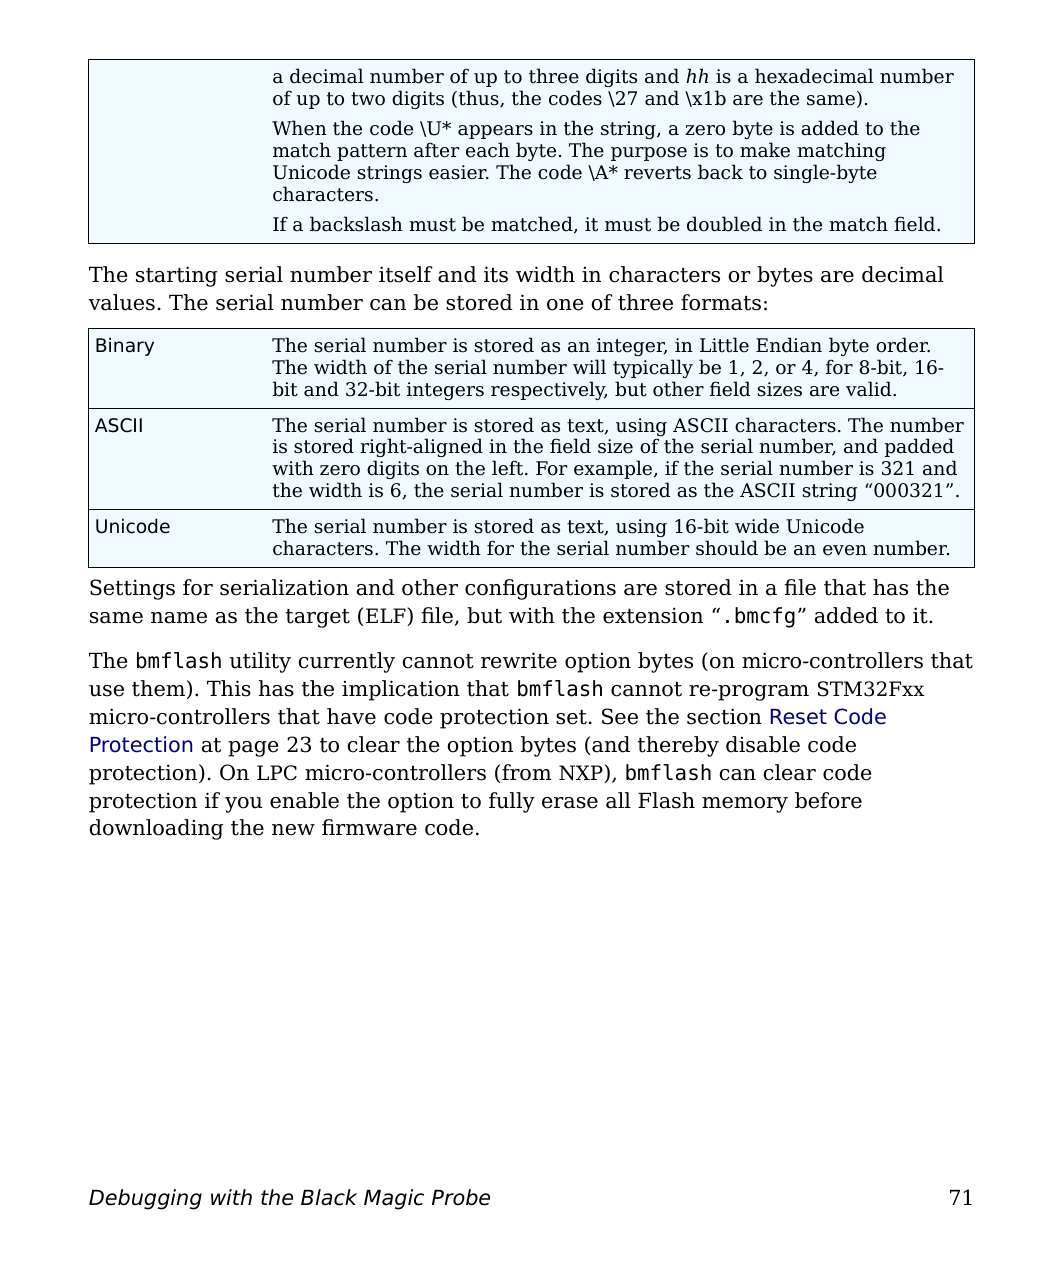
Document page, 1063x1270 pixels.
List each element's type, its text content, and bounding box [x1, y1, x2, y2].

text The bmflash utility currently cannot rewrite option bytes (on micro-controllers that use them). This has the implication that bmflash cannot re-program STM32Fxx micro-controllers that have code protection set. See the section Reset Code Protection at page 23 to clear the option bytes (and thereby disable code protection). On LPC micro-controllers (from NXP), bmflash can clear code protection if you enable the option to fully erase all Flash memory before downloading the new firmware code. [88, 649, 974, 841]
table_cell ASCII [89, 409, 266, 509]
table_cell The serial number is stored as text, using ASCII characters. The number is stored right-aligned in the field size of the serial number, and padded with zero digits on the left. For example, if the serial number is 321 and the width is 6, the serial number is stored as the ASCII string “000321”. [266, 409, 974, 509]
table_cell Unicode [89, 510, 266, 567]
table_cell [89, 60, 266, 243]
text The starting serial number itself and its width in characters or bytes are decimal values. The serial number can be stored in one of three formats: [88, 263, 974, 315]
text Settings for serialization and other configurations are stored in a file that has the same name as the target (ELF) file, but with the extension “.bmcfg” added to it. [88, 576, 974, 628]
table_header Binary [89, 329, 266, 407]
table_header The serial number is stored as an integer, in Little Endian byte order. The width of the serial number will typically be 1, 2, or 4, for 8-bit, 16-bit and 32-bit integers respectively, but other field sizes are valid. [266, 329, 974, 407]
table_cell a decimal number of up to three digits and hh is a hexadecimal number of up to two digits (thus, the codes \27 and \x1b are the same). When the code \U* appears in the string, a zero byte is added to the match pattern after each byte. The purpose is to make matching Unicode strings easier. The code \A* reverts back to single-byte characters. If a backslash must be matched, it must be doubled in the match field. [266, 60, 974, 243]
table_cell The serial number is stored as text, using 16-bit wide Unicode characters. The width for the serial number should be an even number. [266, 510, 974, 567]
